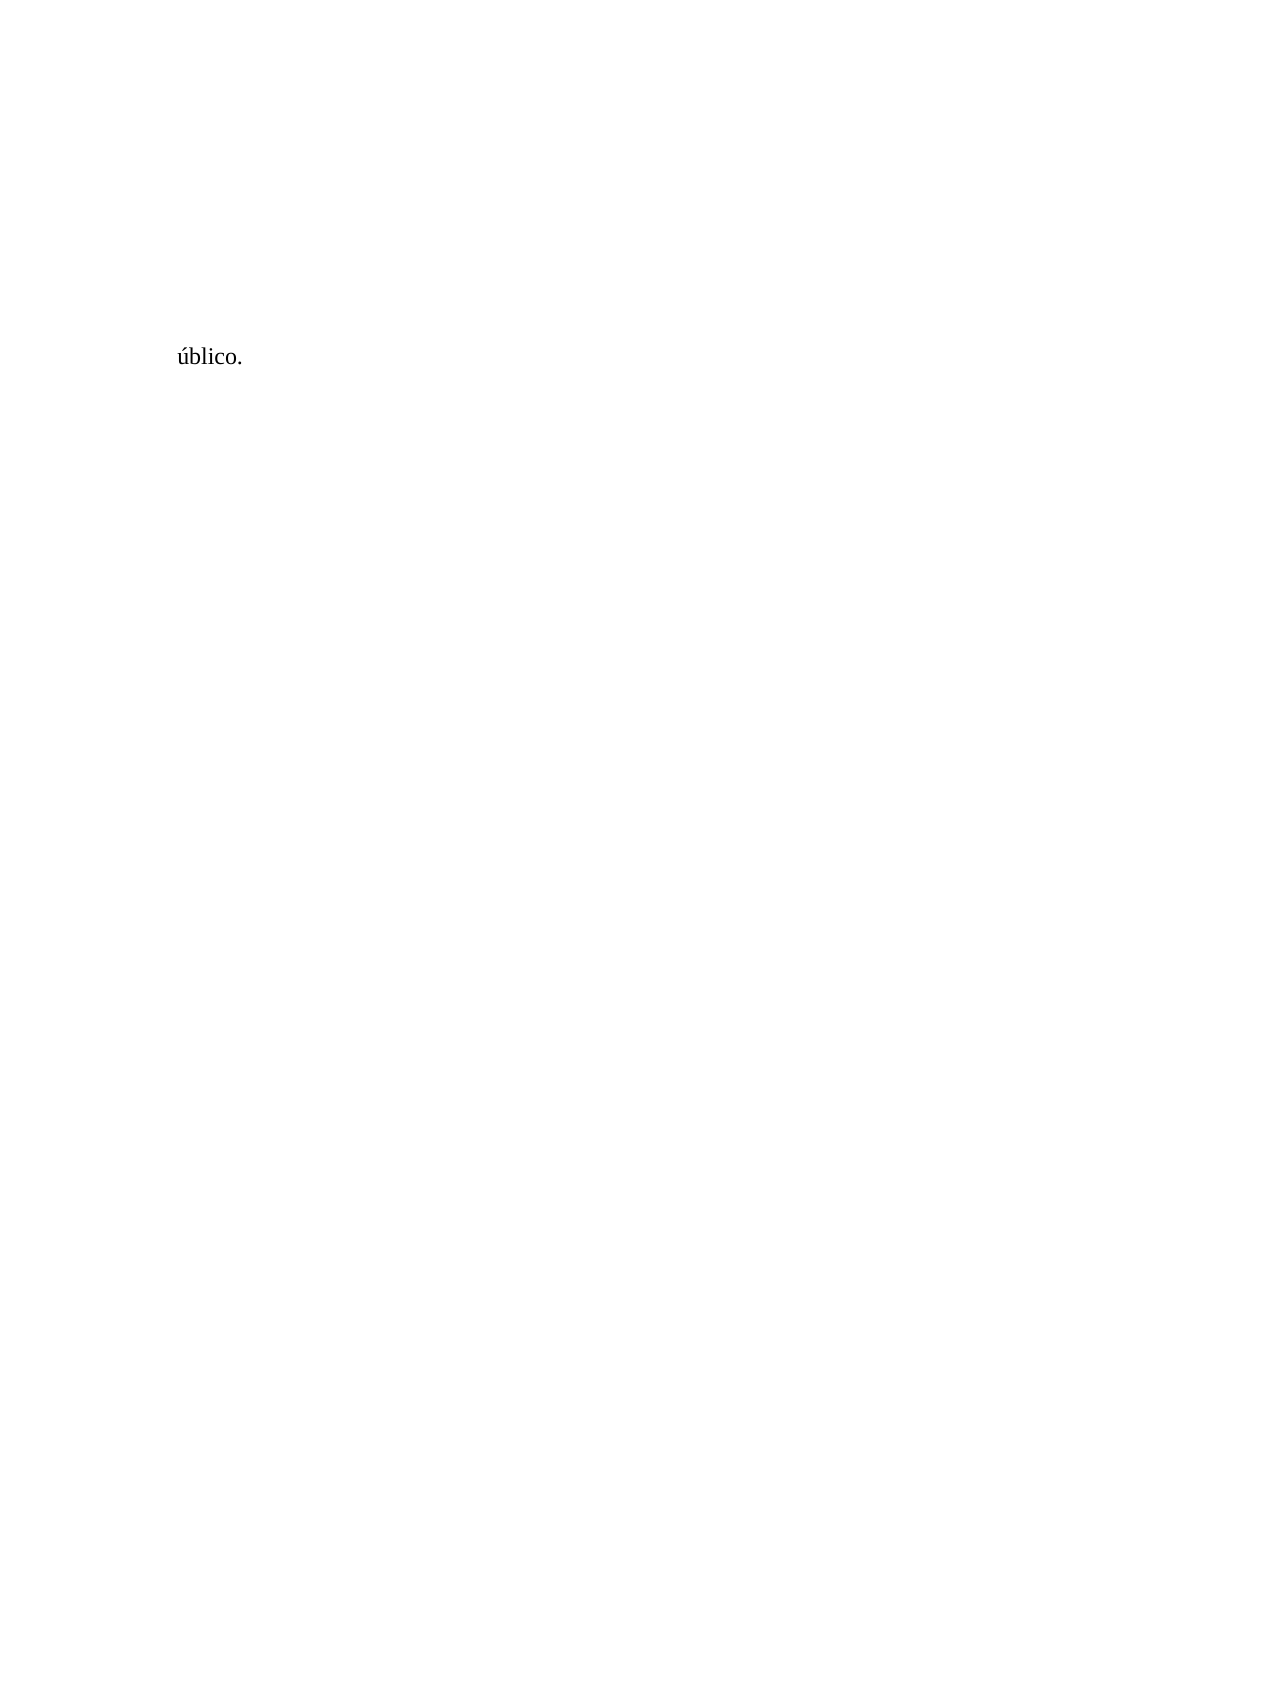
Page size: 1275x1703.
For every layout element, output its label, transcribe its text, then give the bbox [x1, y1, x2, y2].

text úblico. [177, 342, 1104, 369]
